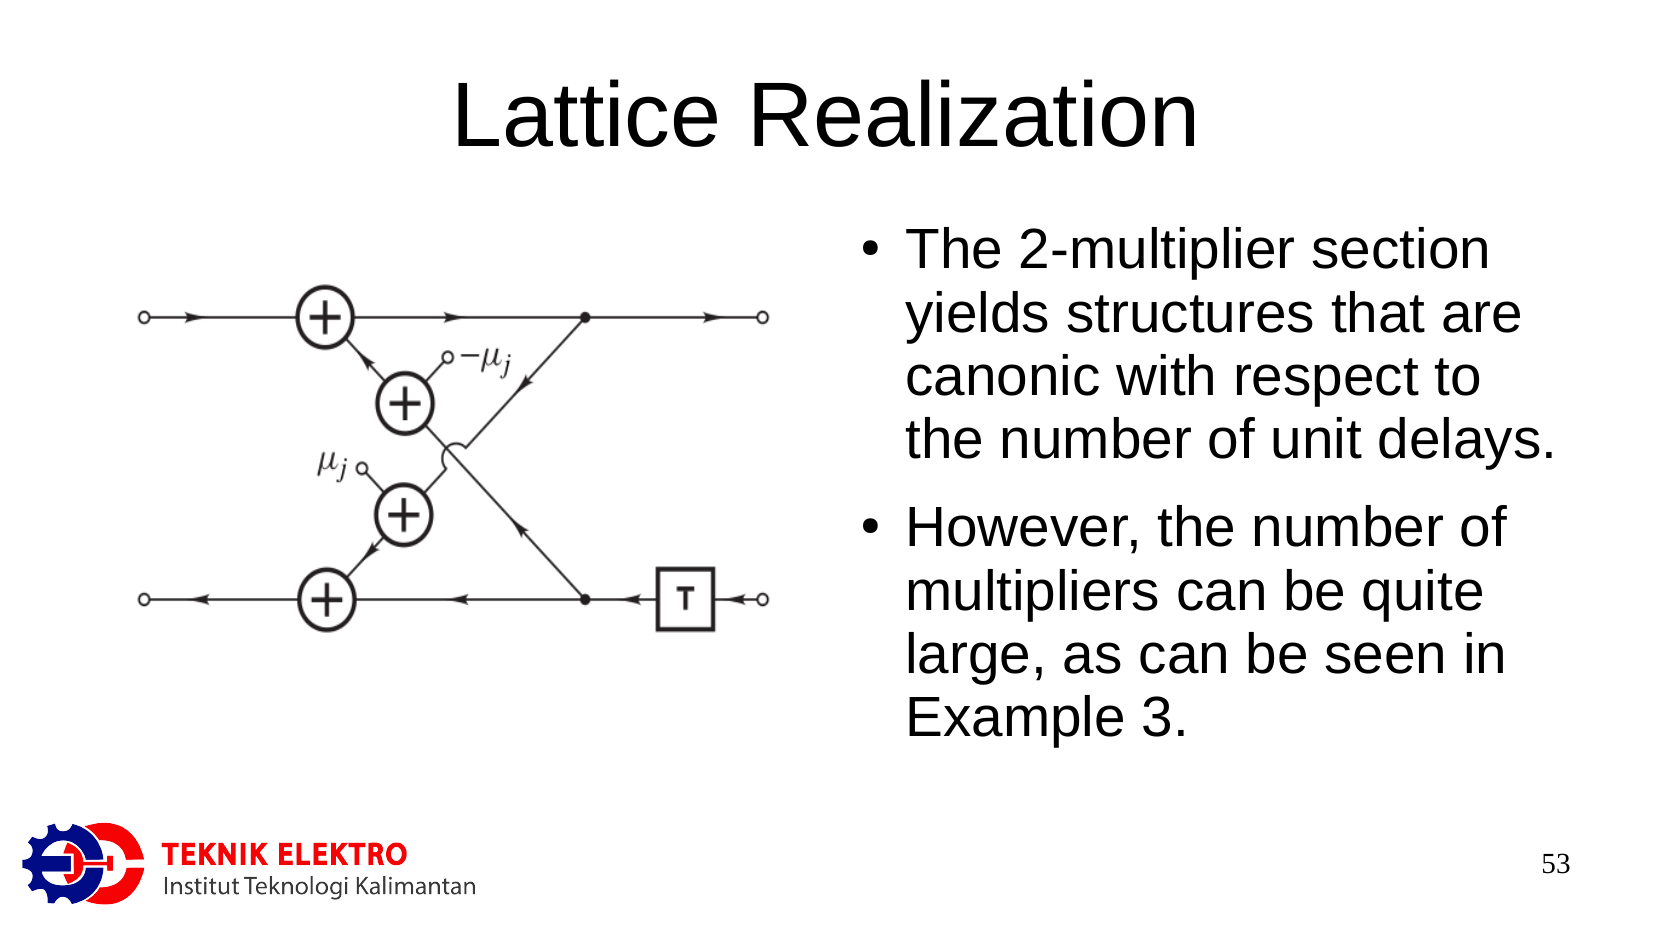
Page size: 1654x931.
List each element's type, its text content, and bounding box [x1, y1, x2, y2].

title Lattice Realization [82, 37, 1571, 193]
list The 2-multiplier section yields structures that are canonic with respect to the number of unit delays. However, the number of multipliers can be quite large, as can be seen in Example 3. [845, 217, 1572, 758]
picture [82, 267, 809, 638]
picture [21, 784, 476, 931]
